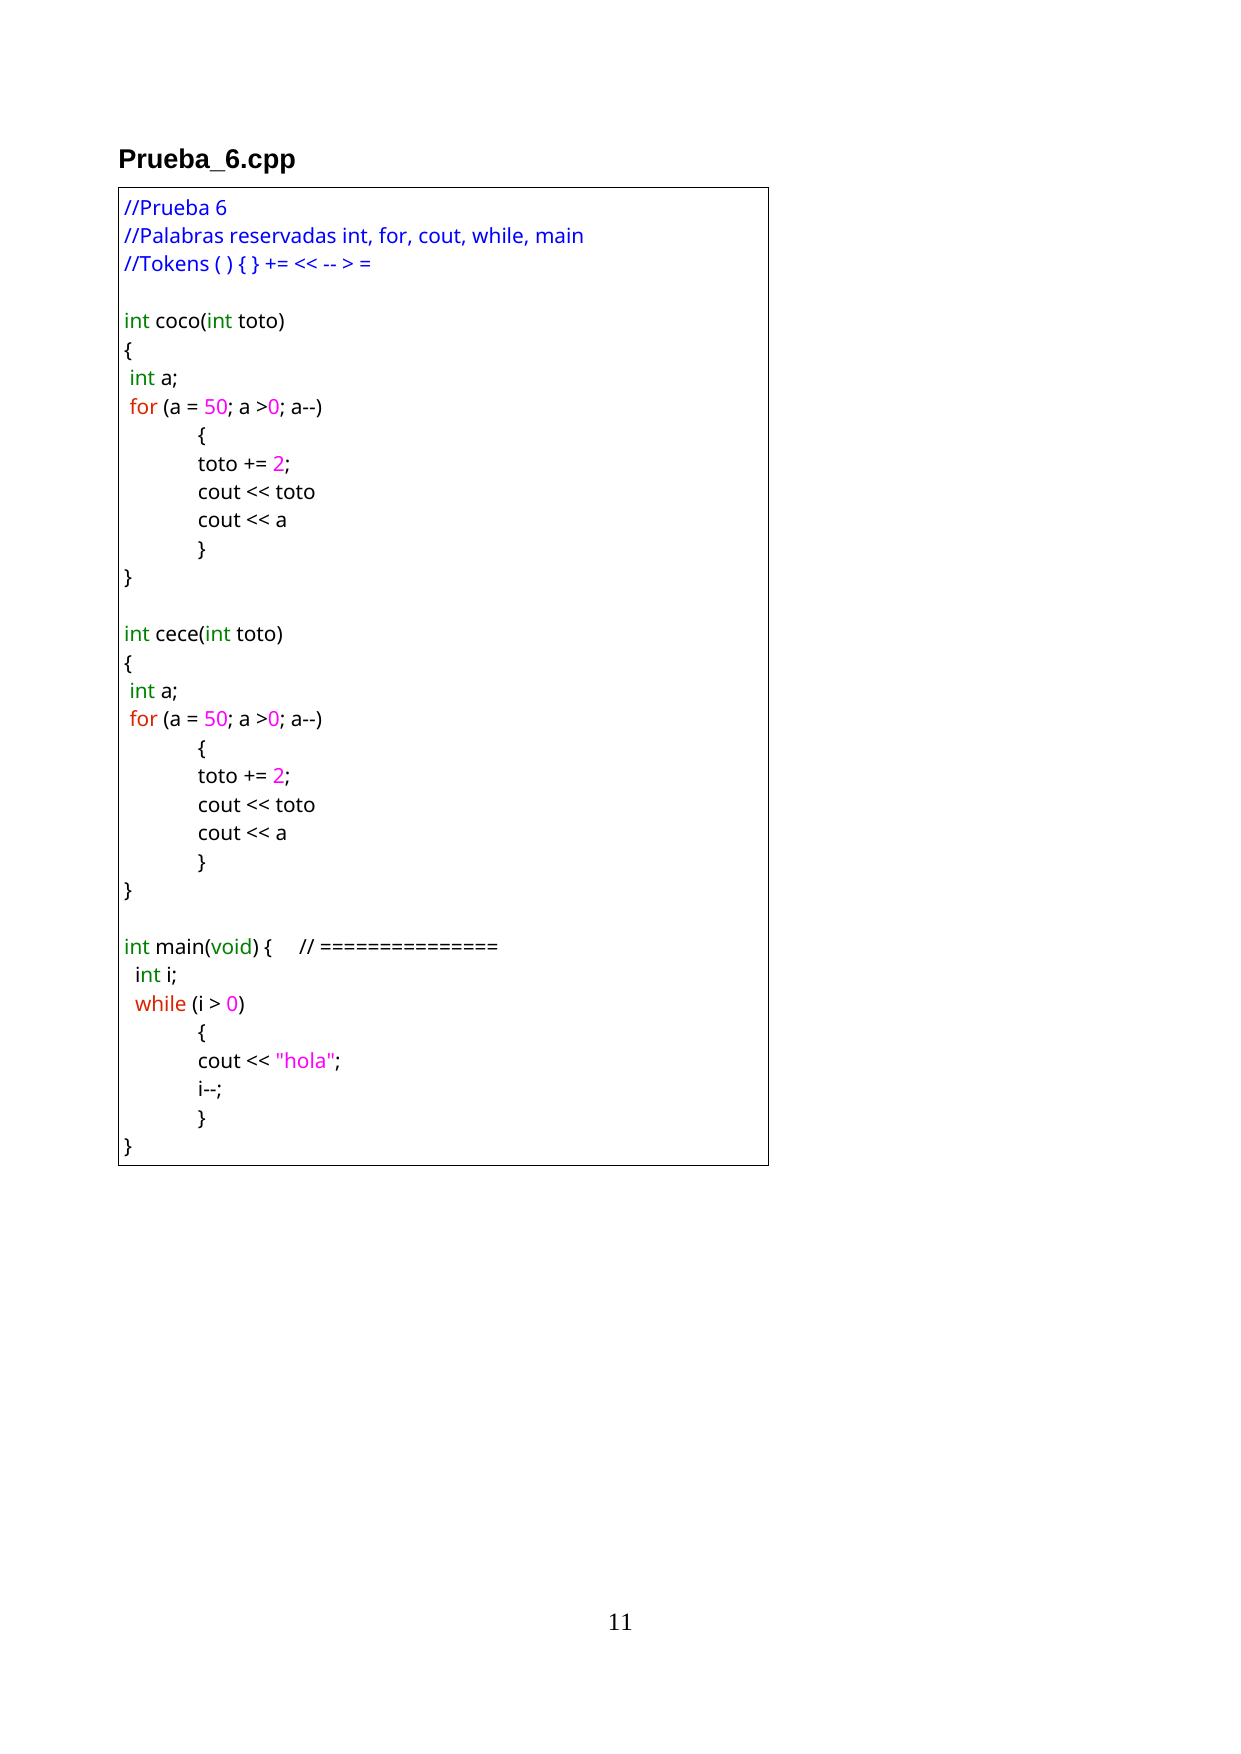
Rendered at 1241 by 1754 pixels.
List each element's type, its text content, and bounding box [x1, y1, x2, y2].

subtitle Prueba_6.cpp [118, 143, 1122, 174]
table_header //Prueba 6 //Palabras reservadas int, for, cout, while, main //Tokens ( ) { } += << -- > = int coco(int toto) { int a; for (a = 50; a >0; a--) { toto += 2; cout << toto cout << a } } int cece(int toto) { int a; for (a = 50; a >0; a--) { toto += 2; cout << toto cout << a } } int main(void) { // =============== int i; while (i > 0) { cout << "hola"; i--; } } [119, 188, 768, 1165]
